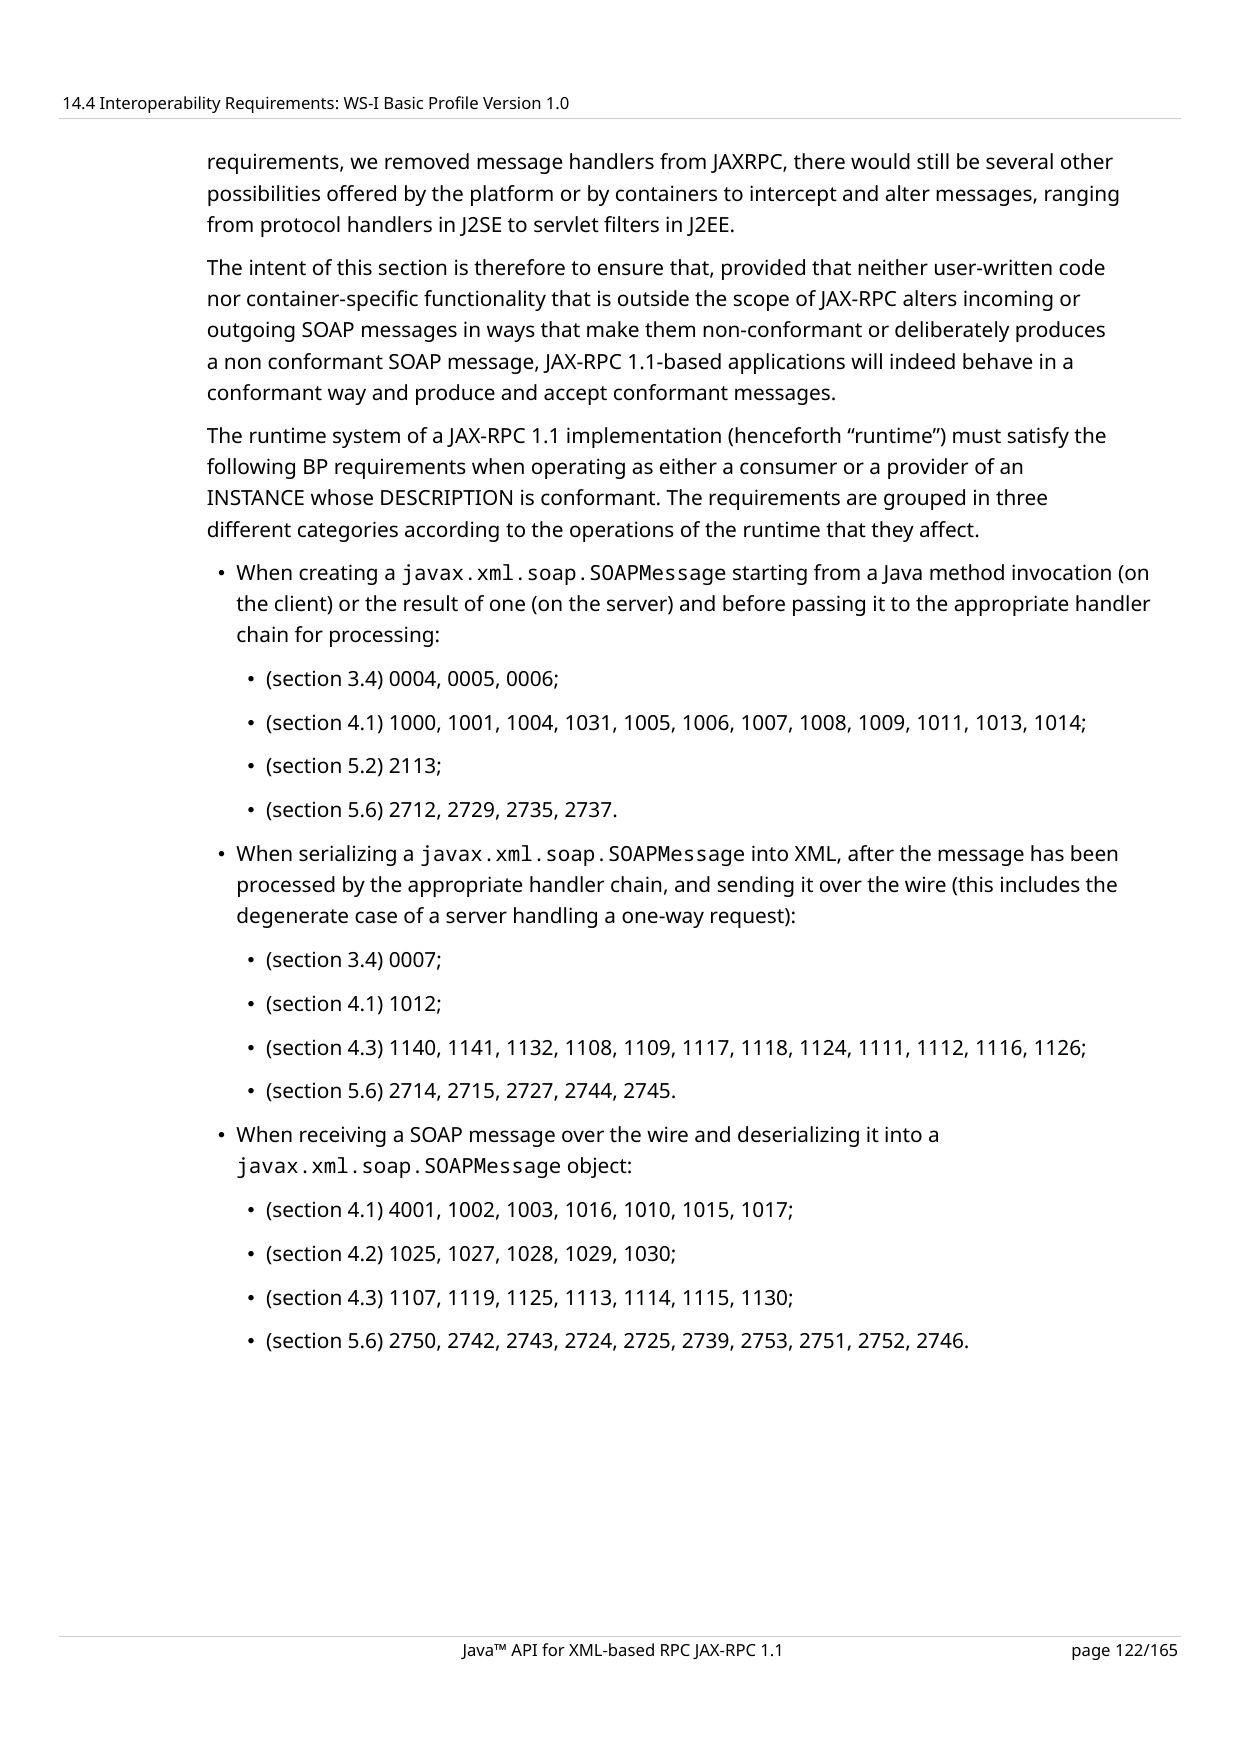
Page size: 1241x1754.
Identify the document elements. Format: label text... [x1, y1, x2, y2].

list (section 4.2) 1025, 1027, 1028, 1029, 1030; [251, 1239, 1181, 1267]
text The intent of this section is therefore to ensure that, provided that neither user-written code nor container-specific functionality that is outside the scope of JAX-RPC alters incoming or outgoing SOAP messages in ways that make them non-conformant or deliberately produces a non conformant SOAP message, JAX-RPC 1.1-based applications will indeed behave in a conformant way and produce and accept conformant messages. [207, 253, 1122, 406]
list (section 4.1) 1000, 1001, 1004, 1031, 1005, 1006, 1007, 1008, 1009, 1011, 1013, 1014; [251, 708, 1181, 736]
list (section 5.6) 2750, 2742, 2743, 2724, 2725, 2739, 2753, 2751, 2752, 2746. [251, 1327, 1181, 1355]
list (section 4.3) 1107, 1119, 1125, 1113, 1114, 1115, 1130; [251, 1283, 1181, 1311]
list (section 4.3) 1140, 1141, 1132, 1108, 1109, 1117, 1118, 1124, 1111, 1112, 1116, 1126; [251, 1033, 1181, 1061]
list When creating a javax.xml.soap.SOAPMessage starting from a Java method invocation (on the client) or the result of one (on the server) and before passing it to the appropriate handler chain for processing: [221, 558, 1181, 649]
list When serializing a javax.xml.soap.SOAPMessage into XML, after the message has been processed by the appropriate handler chain, and sending it over the wire (this includes the degenerate case of a server handling a one-way request): [221, 839, 1181, 930]
list (section 3.4) 0007; [251, 945, 1181, 974]
list (section 5.6) 2714, 2715, 2727, 2744, 2745. [251, 1077, 1181, 1105]
list (section 5.6) 2712, 2729, 2735, 2737. [251, 795, 1181, 824]
list (section 4.1) 1012; [251, 989, 1181, 1017]
text The runtime system of a JAX-RPC 1.1 implementation (henceforth “runtime”) must satisfy the following BP requirements when operating as either a consumer or a provider of an INSTANCE whose DESCRIPTION is conformant. The requirements are grouped in three different categories according to the operations of the runtime that they affect. [207, 421, 1122, 543]
list When receiving a SOAP message over the wire and deserializing it into a javax.xml.soap.SOAPMessage object: [221, 1120, 1181, 1180]
list (section 5.2) 2113; [251, 752, 1181, 780]
list (section 4.1) 4001, 1002, 1003, 1016, 1010, 1015, 1017; [251, 1195, 1181, 1224]
list (section 3.4) 0004, 0005, 0006; [251, 664, 1181, 692]
text requirements, we removed message handlers from JAXRPC, there would still be several other possibilities offered by the platform or by containers to intercept and alter messages, ranging from protocol handlers in J2SE to servlet filters in J2EE. [207, 147, 1122, 238]
